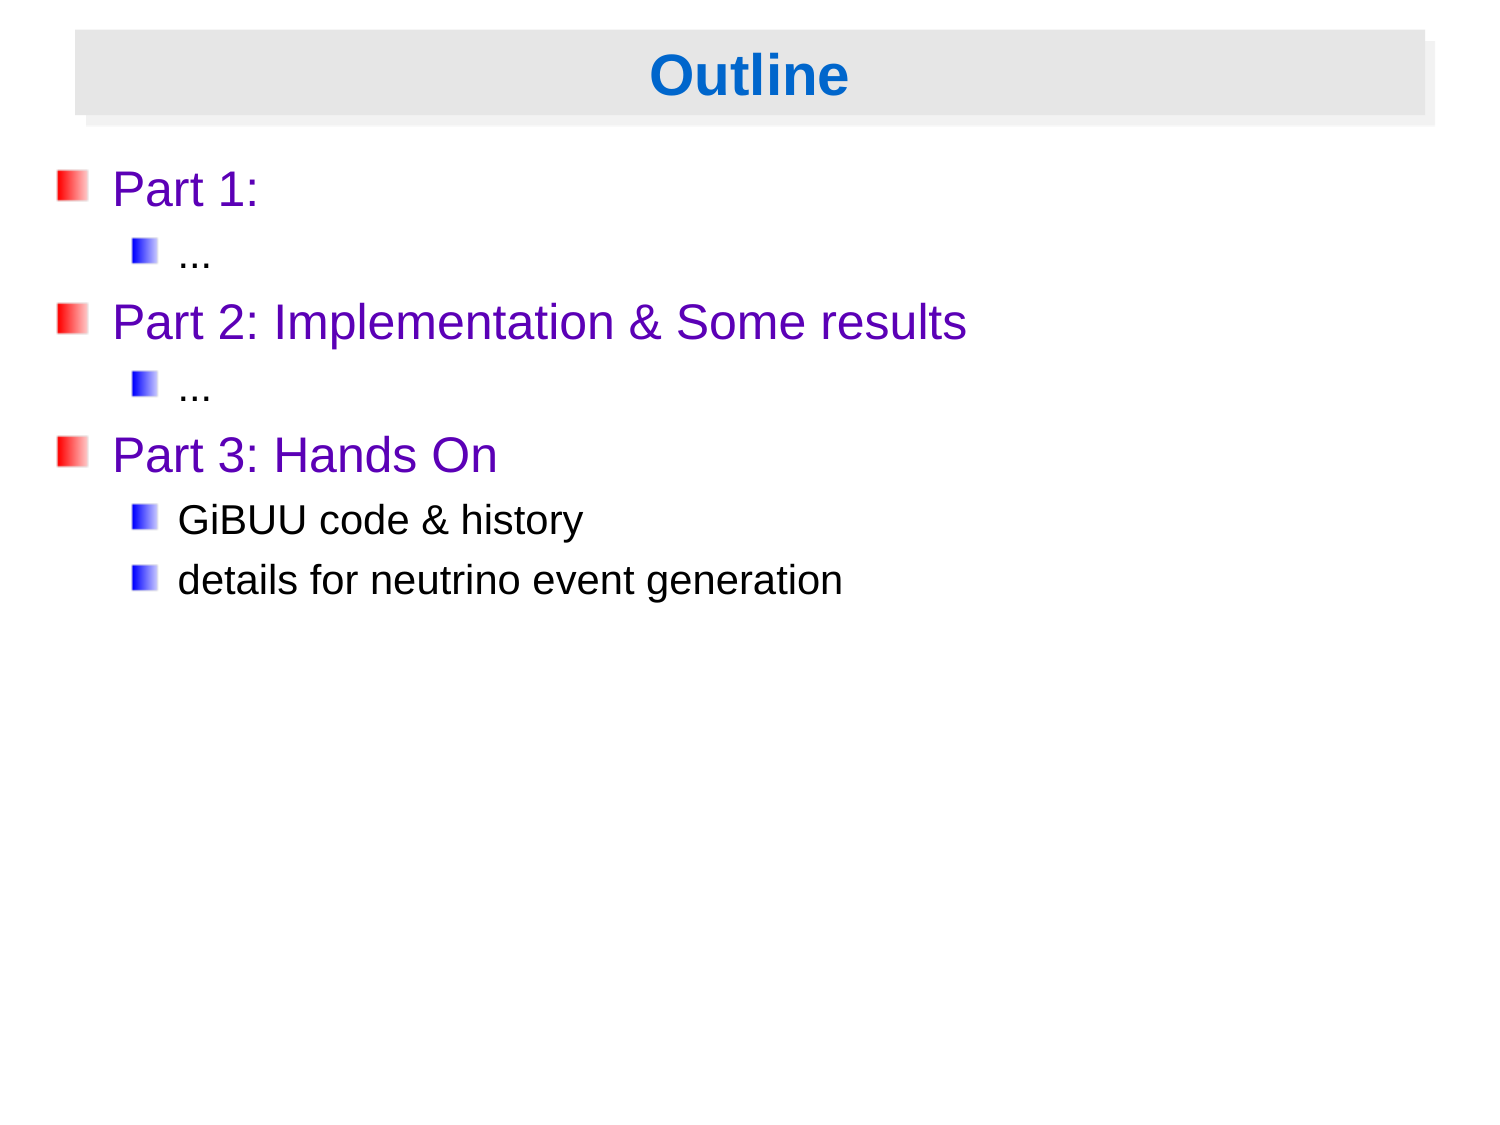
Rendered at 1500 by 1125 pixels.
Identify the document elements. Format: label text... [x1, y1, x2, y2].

title Outline [75, 29, 1426, 116]
list Part 1: ... Part 2: Implementation & Some results ... Part 3: Hands On GiBUU code & history details for neutrino event generation [41, 148, 1459, 1093]
